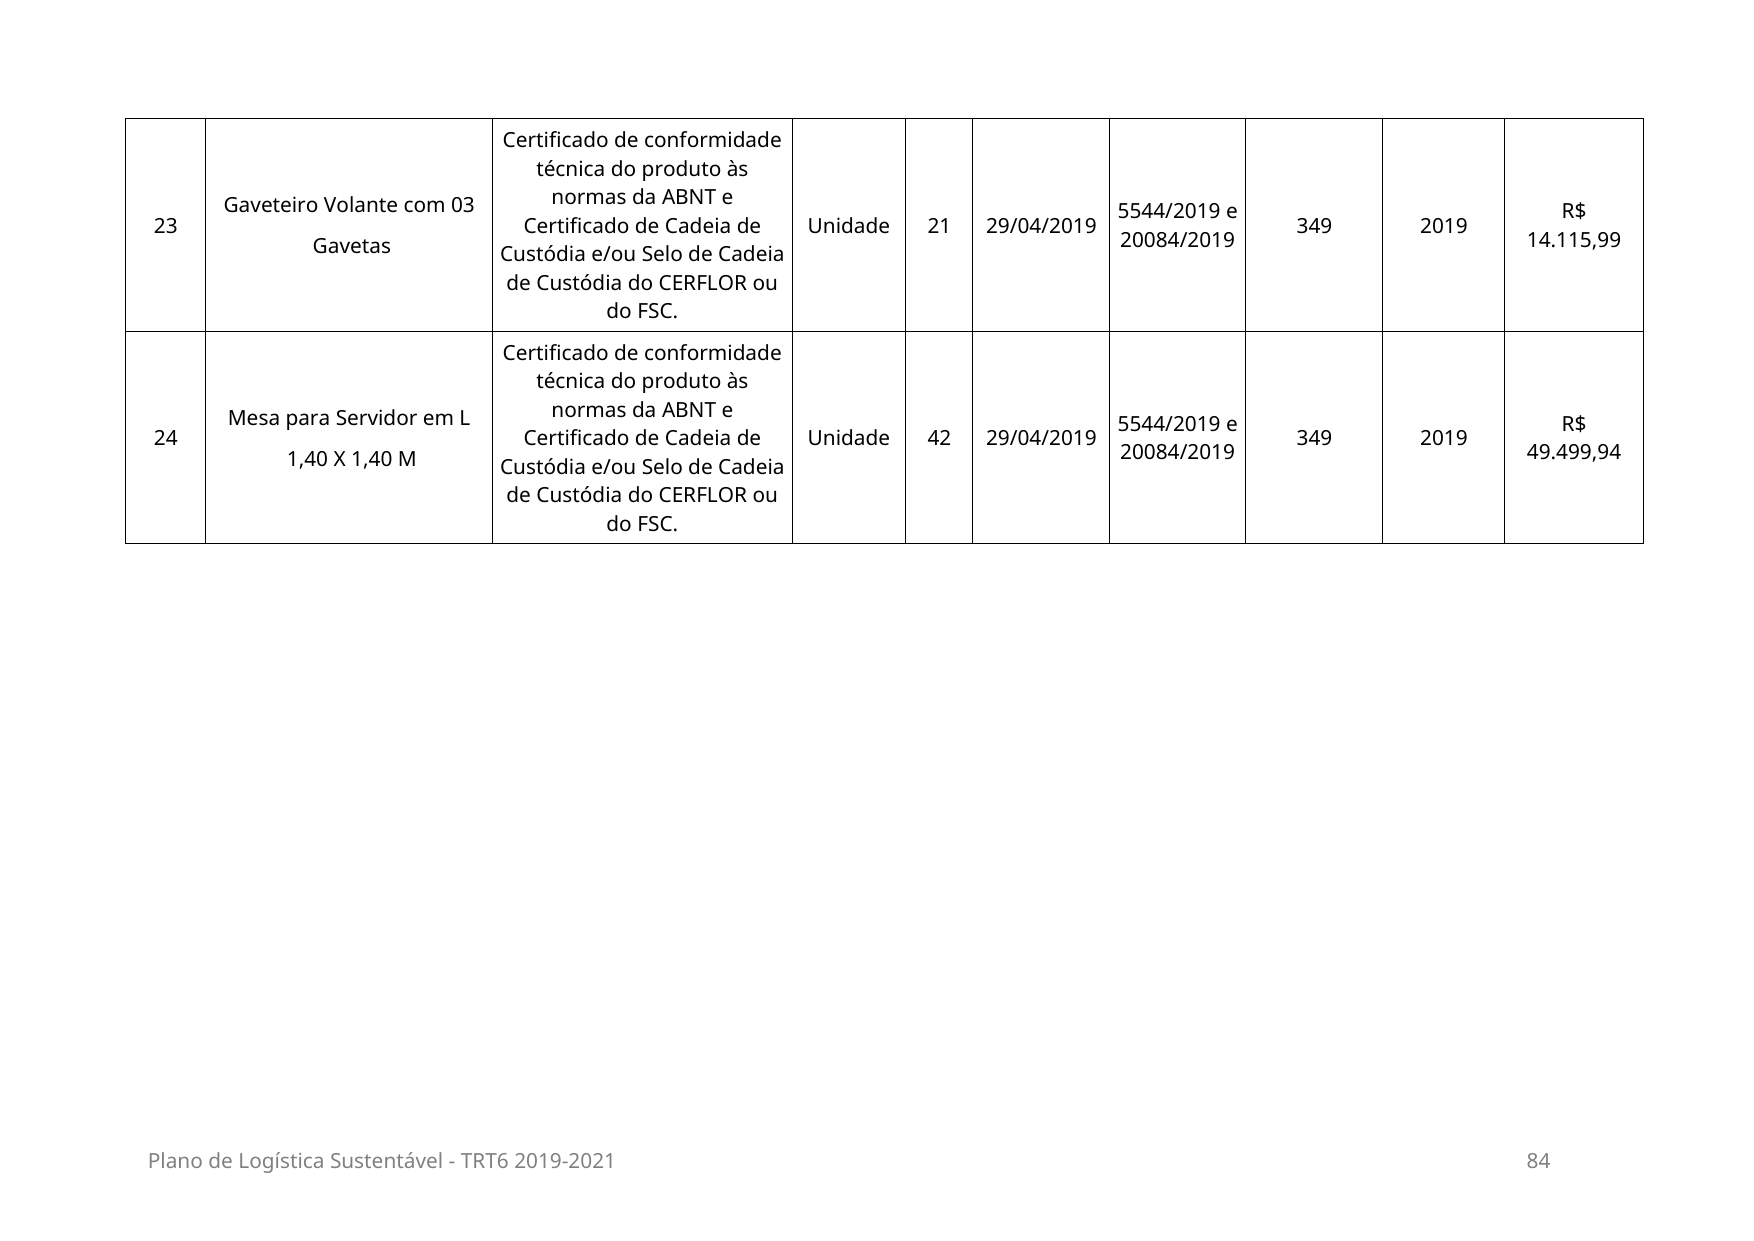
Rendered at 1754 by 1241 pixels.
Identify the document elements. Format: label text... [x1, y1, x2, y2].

table_cell Certificado de conformidade técnica do produto às normas da ABNT e Certificado de Cadeia de Custódia e/ou Selo de Cadeia de Custódia do CERFLOR ou do FSC. [493, 332, 792, 543]
table_cell Gaveteiro Volante com 03 Gavetas [206, 119, 492, 331]
table_cell 29/04/2019 [973, 119, 1109, 331]
table_cell 42 [906, 332, 972, 543]
table_cell 5544/2019 e 20084/2019 [1110, 119, 1245, 331]
table_cell Certificado de conformidade técnica do produto às normas da ABNT e Certificado de Cadeia de Custódia e/ou Selo de Cadeia de Custódia do CERFLOR ou do FSC. [493, 119, 792, 331]
table_cell Unidade [793, 332, 905, 543]
table_cell 2019 [1383, 332, 1504, 543]
table_cell 349 [1246, 119, 1382, 331]
table_cell 5544/2019 e 20084/2019 [1110, 332, 1245, 543]
table_cell 29/04/2019 [973, 332, 1109, 543]
table_cell 21 [906, 119, 972, 331]
table_cell 2019 [1383, 119, 1504, 331]
table_cell 349 [1246, 332, 1382, 543]
table_cell R$ 49.499,94 [1505, 332, 1643, 543]
table_cell R$ 14.115,99 [1505, 119, 1643, 331]
table_cell Mesa para Servidor em L 1,40 X 1,40 M [206, 332, 492, 543]
table_cell Unidade [793, 119, 905, 331]
table_cell 23 [126, 119, 205, 331]
table_cell 24 [126, 332, 205, 543]
